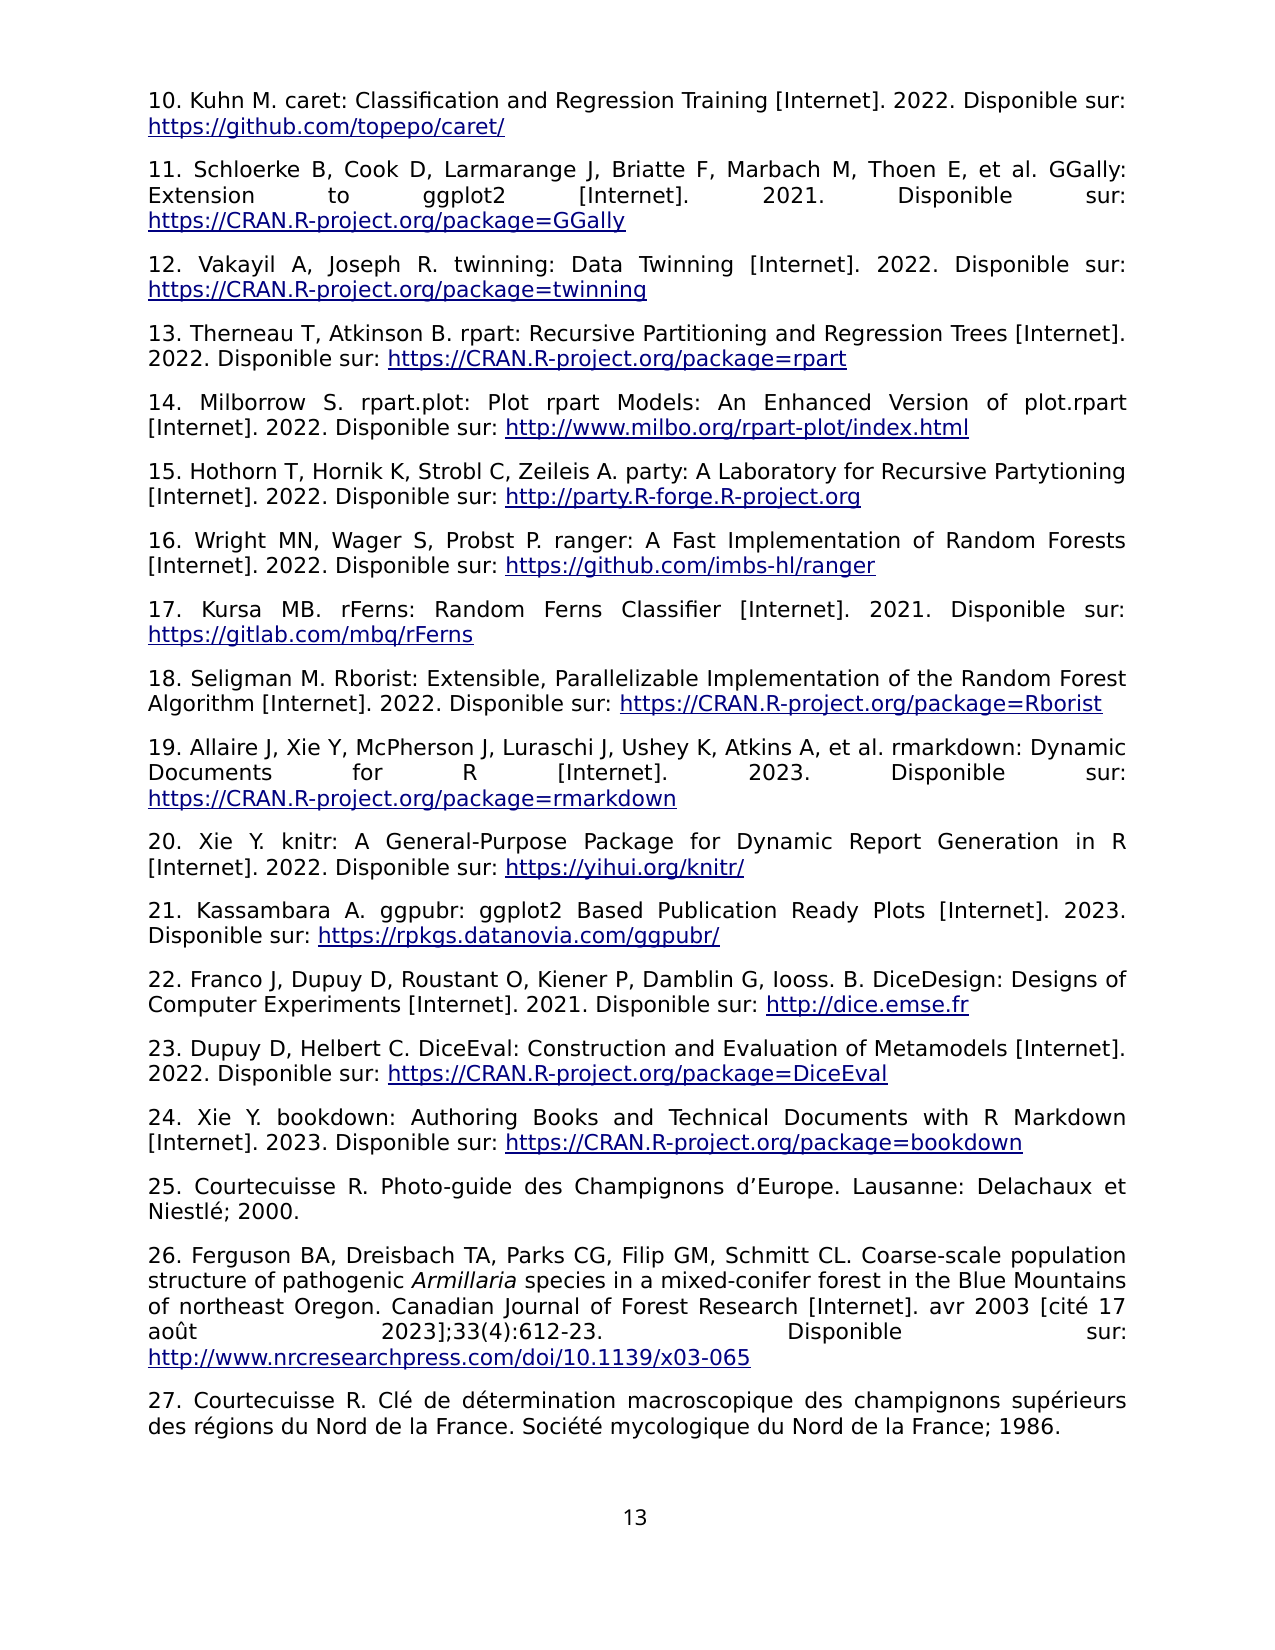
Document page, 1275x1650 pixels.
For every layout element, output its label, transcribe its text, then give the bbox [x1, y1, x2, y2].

text 21. Kassambara A. ggpubr: ggplot2 Based Publication Ready Plots [Internet]. 2023. Disponible sur: https://rpkgs.datanovia.com/ggpubr/ [148, 898, 1127, 949]
text 12. Vakayil A, Joseph R. twinning: Data Twinning [Internet]. 2022. Disponible sur: https://CRAN.R-project.org/package=twinning [148, 252, 1127, 303]
text 22. Franco J, Dupuy D, Roustant O, Kiener P, Damblin G, Iooss. B. DiceDesign: Designs of Computer Experiments [Internet]. 2021. Disponible sur: http://dice.emse.fr [148, 967, 1127, 1018]
text 23. Dupuy D, Helbert C. DiceEval: Construction and Evaluation of Metamodels [Internet]. 2022. Disponible sur: https://CRAN.R-project.org/package=DiceEval [148, 1036, 1127, 1087]
text 24. Xie Y. bookdown: Authoring Books and Technical Documents with R Markdown [Internet]. 2023. Disponible sur: https://CRAN.R-project.org/package=bookdown [148, 1105, 1127, 1156]
text 13. Therneau T, Atkinson B. rpart: Recursive Partitioning and Regression Trees [Internet]. 2022. Disponible sur: https://CRAN.R-project.org/package=rpart [148, 321, 1127, 372]
text 16. Wright MN, Wager S, Probst P. ranger: A Fast Implementation of Random Forests [Internet]. 2022. Disponible sur: https://github.com/imbs-hl/ranger [148, 528, 1127, 579]
text 25. Courtecuisse R. Photo-guide des Champignons d’Europe. Lausanne: Delachaux et Niestlé; 2000. [148, 1174, 1127, 1225]
text 19. Allaire J, Xie Y, McPherson J, Luraschi J, Ushey K, Atkins A, et al. rmarkdown: Dynamic Documents for R [Internet]. 2023. Disponible sur: https://CRAN.R-project.org/package=rmarkdown [148, 735, 1127, 811]
text 26. Ferguson BA, Dreisbach TA, Parks CG, Filip GM, Schmitt CL. Coarse-scale population structure of pathogenic Armillaria species in a mixed-conifer forest in the Blue Mountains of northeast Oregon. Canadian Journal of Forest Research [Internet]. avr 2003 [cité 17 août 2023];33(4):612‑23. Disponible sur: http://www.nrcresearchpress.com/doi/10.1139/x03-065 [148, 1243, 1127, 1371]
text 15. Hothorn T, Hornik K, Strobl C, Zeileis A. party: A Laboratory for Recursive Partytioning [Internet]. 2022. Disponible sur: http://party.R-forge.R-project.org [148, 459, 1127, 510]
text 11. Schloerke B, Cook D, Larmarange J, Briatte F, Marbach M, Thoen E, et al. GGally: Extension to ggplot2 [Internet]. 2021. Disponible sur: https://CRAN.R-project.org/package=GGally [148, 157, 1127, 234]
text 27. Courtecuisse R. Clé de détermination macroscopique des champignons supérieurs des régions du Nord de la France. Société mycologique du Nord de la France; 1986. [148, 1388, 1127, 1439]
text 20. Xie Y. knitr: A General-Purpose Package for Dynamic Report Generation in R [Internet]. 2022. Disponible sur: https://yihui.org/knitr/ [148, 829, 1127, 880]
text 17. Kursa MB. rFerns: Random Ferns Classifier [Internet]. 2021. Disponible sur: https://gitlab.com/mbq/rFerns [148, 597, 1127, 648]
text 10. Kuhn M. caret: Classification and Regression Training [Internet]. 2022. Disponible sur: https://github.com/topepo/caret/ [148, 88, 1127, 139]
text 14. Milborrow S. rpart.plot: Plot rpart Models: An Enhanced Version of plot.rpart [Internet]. 2022. Disponible sur: http://www.milbo.org/rpart-plot/index.html [148, 390, 1127, 441]
text 18. Seligman M. Rborist: Extensible, Parallelizable Implementation of the Random Forest Algorithm [Internet]. 2022. Disponible sur: https://CRAN.R-project.org/package=Rborist [148, 666, 1127, 717]
